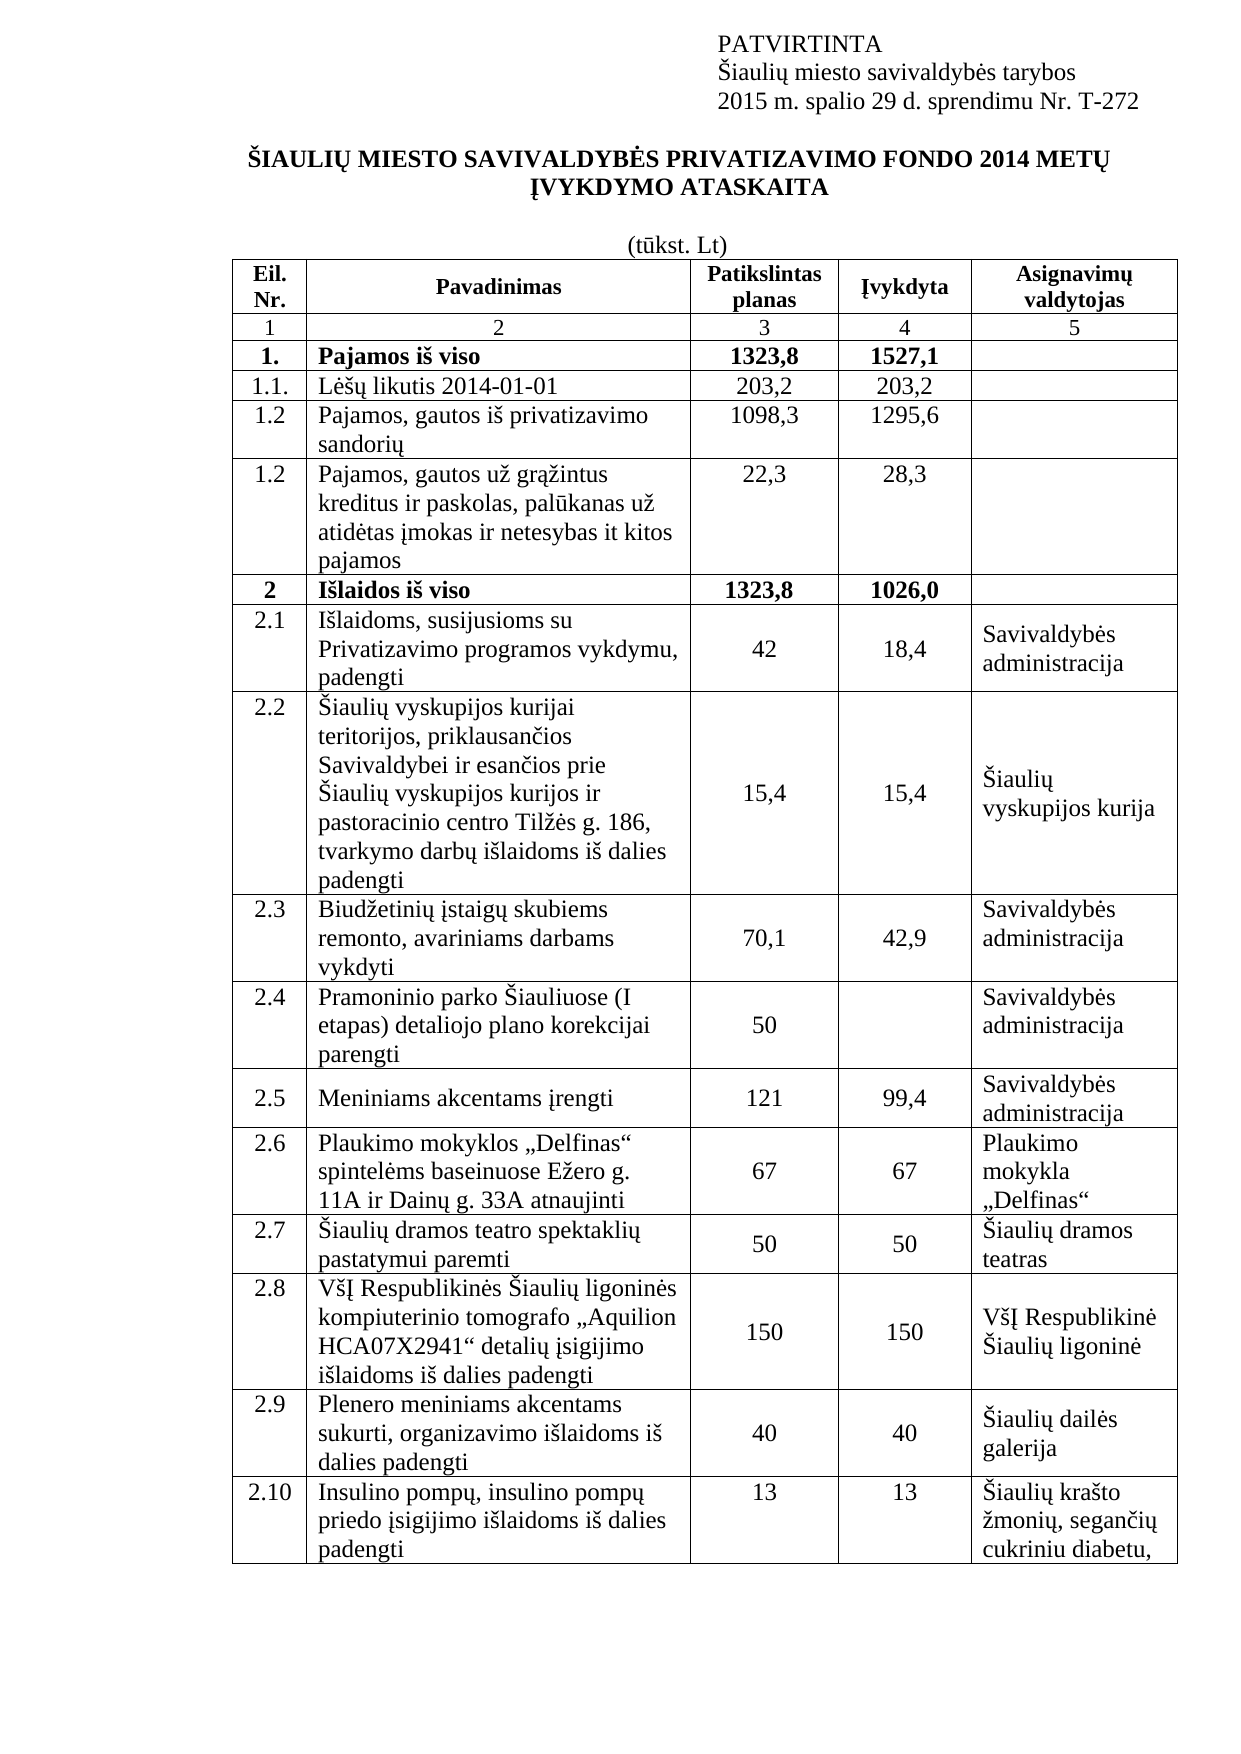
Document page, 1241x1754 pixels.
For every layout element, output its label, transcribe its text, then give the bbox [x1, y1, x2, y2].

table_cell 2.9 [233, 1390, 306, 1476]
table_cell 2.8 [233, 1274, 306, 1388]
table_cell Pajamos, gautos iš privatizavimo sandorių [307, 401, 690, 458]
table_cell 2.2 [233, 692, 306, 893]
table_cell VšĮ Respublikinės Šiaulių ligoninės kompiuterinio tomografo „Aquilion HCA07X2941“ detalių įsigijimo išlaidoms iš dalies padengti [307, 1274, 690, 1388]
table_cell 50 [839, 1215, 971, 1272]
text ŠIAULIŲ MIESTO SAVIVALDYBĖS PRIVATIZAVIMO FONDO 2014 METŲ ĮVYKDYMO ATASKAITA [177, 144, 1181, 201]
table_cell Meniniams akcentams įrengti [307, 1069, 690, 1127]
table_cell 40 [839, 1390, 971, 1476]
text PATVIRTINTA [582, 29, 1181, 57]
table_cell [972, 371, 1177, 399]
table_cell 2.5 [233, 1069, 306, 1127]
table_cell 28,3 [839, 459, 971, 574]
table_header Pavadinimas [307, 260, 690, 312]
table_cell 2.1 [233, 605, 306, 691]
table_cell 1.1. [233, 371, 306, 399]
table_cell Šiaulių krašto žmonių, segančių cukriniu diabetu, [972, 1477, 1177, 1563]
table_cell 13 [691, 1477, 838, 1563]
text 2015 m. spalio 29 d. sprendimu Nr. T-272 [582, 86, 1181, 115]
table_cell Pajamos iš viso [307, 341, 690, 370]
table_cell Lėšų likutis 2014-01-01 [307, 371, 690, 399]
table_cell 13 [839, 1477, 971, 1563]
table_cell 203,2 [839, 371, 971, 399]
table_cell Šiaulių vyskupijos kurijai teritorijos, priklausančios Savivaldybei ir esančios prie Šiaulių vyskupijos kurijos ir pastoracinio centro Tilžės g. 186, tvarkymo darbų išlaidoms iš dalies padengti [307, 692, 690, 893]
table_cell 1.2 [233, 401, 306, 458]
table_cell Šiaulių vyskupijos kurija [972, 692, 1177, 893]
text (tūkst. Lt) [177, 230, 1181, 259]
table_cell Savivaldybės administracija [972, 1069, 1177, 1127]
table_cell Šiaulių dramos teatras [972, 1215, 1177, 1272]
table_cell 1. [233, 341, 306, 370]
table_cell 1527,1 [839, 341, 971, 370]
table_cell 150 [691, 1274, 838, 1388]
table_cell Biudžetinių įstaigų skubiems remonto, avariniams darbams vykdyti [307, 895, 690, 981]
table_cell 15,4 [839, 692, 971, 893]
table_cell 18,4 [839, 605, 971, 691]
table_cell Insulino pompų, insulino pompų priedo įsigijimo išlaidoms iš dalies padengti [307, 1477, 690, 1563]
table_cell Šiaulių dramos teatro spektaklių pastatymui paremti [307, 1215, 690, 1272]
table_cell 2 [307, 314, 690, 340]
table_cell [972, 341, 1177, 370]
table_cell 2.6 [233, 1128, 306, 1214]
table_cell 5 [972, 314, 1177, 340]
table_cell 1 [233, 314, 306, 340]
table_cell Plaukimo mokyklos „Delfinas“ spintelėms baseinuose Ežero g. 11A ir Dainų g. 33A atnaujinti [307, 1128, 690, 1214]
table_cell [972, 575, 1177, 604]
table_cell 4 [839, 314, 971, 340]
table_cell Savivaldybės administracija [972, 982, 1177, 1068]
table_cell Pramoninio parko Šiauliuose (I etapas) detaliojo plano korekcijai parengti [307, 982, 690, 1068]
table_cell [972, 401, 1177, 458]
table_cell 150 [839, 1274, 971, 1388]
table_cell 2.3 [233, 895, 306, 981]
table_header Įvykdyta [839, 260, 971, 312]
table_cell 2.7 [233, 1215, 306, 1272]
table_header Patikslintas planas [691, 260, 838, 312]
table_cell 3 [691, 314, 838, 340]
table_cell 40 [691, 1390, 838, 1476]
text Šiaulių miesto savivaldybės tarybos [582, 57, 1181, 86]
table_cell 70,1 [691, 895, 838, 981]
table_cell 1098,3 [691, 401, 838, 458]
table_cell Išlaidos iš viso [307, 575, 690, 604]
table_cell Šiaulių dailės galerija [972, 1390, 1177, 1476]
table_cell 50 [691, 982, 838, 1068]
table_cell [839, 982, 971, 1068]
table_cell 1295,6 [839, 401, 971, 458]
table_cell 67 [839, 1128, 971, 1214]
table_cell 121 [691, 1069, 838, 1127]
table_cell 50 [691, 1215, 838, 1272]
table_cell Savivaldybės administracija [972, 605, 1177, 691]
table_cell 2 [233, 575, 306, 604]
table_cell Plenero meniniams akcentams sukurti, organizavimo išlaidoms iš dalies padengti [307, 1390, 690, 1476]
table_cell 2.4 [233, 982, 306, 1068]
table_cell 1323,8 [691, 575, 838, 604]
table_cell 2.10 [233, 1477, 306, 1563]
table_cell 99,4 [839, 1069, 971, 1127]
table_cell Išlaidoms, susijusioms su Privatizavimo programos vykdymu, padengti [307, 605, 690, 691]
table_cell 1026,0 [839, 575, 971, 604]
table_cell 42 [691, 605, 838, 691]
table_header Eil. Nr. [233, 260, 306, 312]
table_cell Savivaldybės administracija [972, 895, 1177, 981]
table_cell 1.2 [233, 459, 306, 574]
table_cell [972, 459, 1177, 574]
table_cell 1323,8 [691, 341, 838, 370]
table_cell 15,4 [691, 692, 838, 893]
table_cell 42,9 [839, 895, 971, 981]
table_cell 203,2 [691, 371, 838, 399]
table_cell Pajamos, gautos už grąžintus kreditus ir paskolas, palūkanas už atidėtas įmokas ir netesybas it kitos pajamos [307, 459, 690, 574]
table_header Asignavimų valdytojas [972, 260, 1177, 312]
table_cell 67 [691, 1128, 838, 1214]
table_cell VšĮ Respublikinė Šiaulių ligoninė [972, 1274, 1177, 1388]
table_cell Plaukimo mokykla „Delfinas“ [972, 1128, 1177, 1214]
table_cell 22,3 [691, 459, 838, 574]
